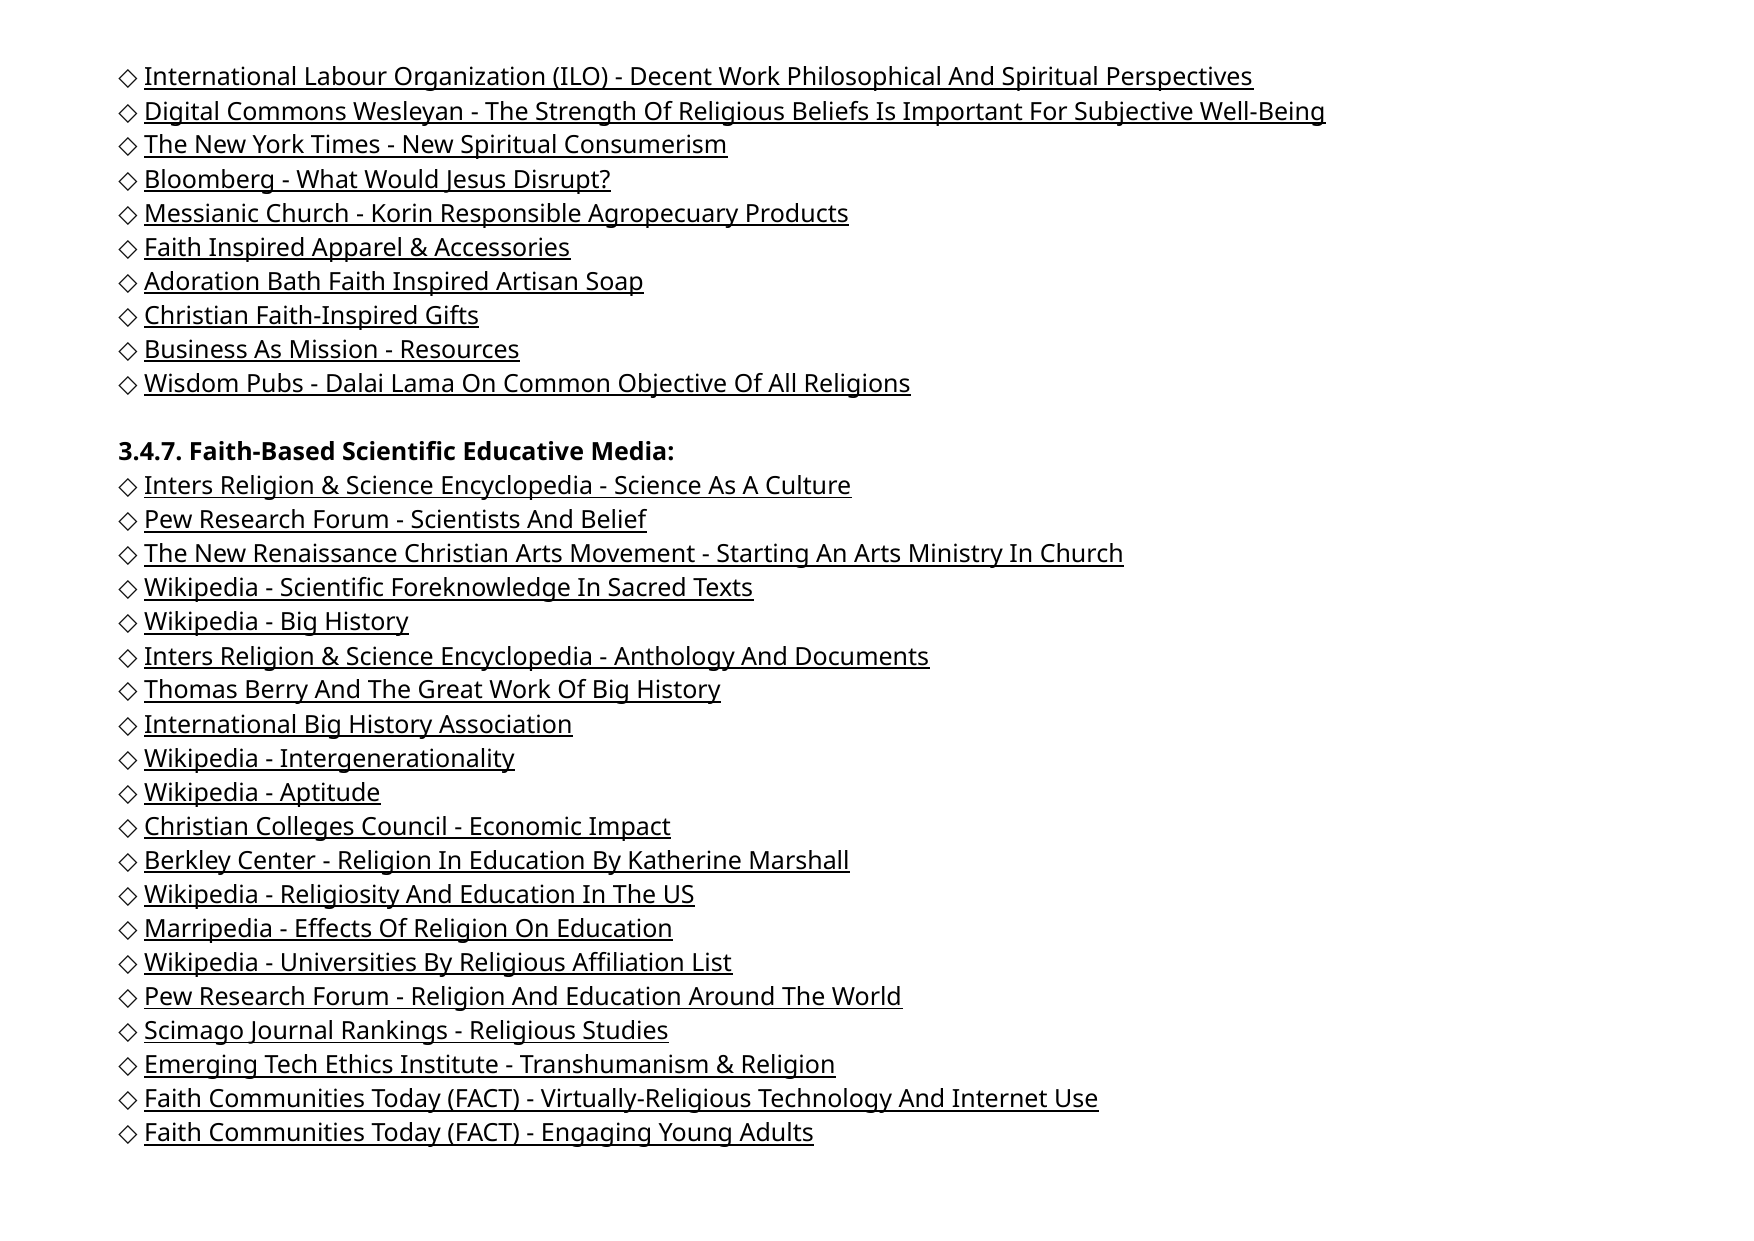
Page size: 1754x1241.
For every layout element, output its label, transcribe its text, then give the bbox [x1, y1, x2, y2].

text ◇ Scimago Journal Rankings - Religious Studies [118, 1013, 1695, 1047]
text ◇ Wikipedia - Intergenerationality [118, 740, 1695, 774]
text ◇ Digital Commons Wesleyan - The Strength Of Religious Beliefs Is Important For Subjective Well-Being [118, 93, 1695, 127]
text ◇ Wikipedia - Religiosity And Education In The US [118, 877, 1695, 911]
text ◇ The New York Times - New Spiritual Consumerism [118, 127, 1695, 161]
text ◇ Wisdom Pubs - Dalai Lama On Common Objective Of All Religions [118, 366, 1695, 400]
text ◇ Christian Faith-Inspired Gifts [118, 297, 1695, 332]
text ◇ Wikipedia - Scientific Foreknowledge In Sacred Texts [118, 570, 1695, 604]
text ◇ Pew Research Forum - Religion And Education Around The World [118, 979, 1695, 1013]
text ◇ Wikipedia - Big History [118, 604, 1695, 638]
text ◇ The New Renaissance Christian Arts Movement - Starting An Arts Ministry In Church [118, 536, 1695, 570]
text ◇ Pew Research Forum - Scientists And Belief [118, 502, 1695, 536]
text ◇ International Labour Organization (ILO) - Decent Work Philosophical And Spiritual Perspectives [118, 59, 1695, 93]
text ◇ Christian Colleges Council - Economic Impact [118, 808, 1695, 842]
text ◇ Inters Religion & Science Encyclopedia - Anthology And Documents [118, 638, 1695, 672]
text ◇ Wikipedia - Universities By Religious Affiliation List [118, 945, 1695, 979]
text ◇ International Big History Association [118, 706, 1695, 740]
text ◇ Business As Mission - Resources [118, 332, 1695, 366]
text ◇ Berkley Center - Religion In Education By Katherine Marshall [118, 842, 1695, 877]
text ◇ Thomas Berry And The Great Work Of Big History [118, 672, 1695, 706]
text ◇ Marripedia - Effects Of Religion On Education [118, 911, 1695, 945]
text ◇ Adoration Bath Faith Inspired Artisan Soap [118, 263, 1695, 297]
text ◇ Inters Religion & Science Encyclopedia - Science As A Culture [118, 468, 1695, 502]
text 3.4.7. Faith-Based Scientific Educative Media: [118, 434, 1695, 468]
text ◇ Messianic Church - Korin Responsible Agropecuary Products [118, 195, 1695, 229]
text ◇ Faith Communities Today (FACT) - Virtually-Religious Technology And Internet Use [118, 1081, 1695, 1115]
text ◇ Bloomberg - What Would Jesus Disrupt? [118, 161, 1695, 195]
text ◇ Emerging Tech Ethics Institute - Transhumanism & Religion [118, 1047, 1695, 1081]
text ◇ Wikipedia - Aptitude [118, 774, 1695, 808]
text ◇ Faith Inspired Apparel & Accessories [118, 229, 1695, 263]
text ◇ Faith Communities Today (FACT) - Engaging Young Adults [118, 1115, 1695, 1149]
